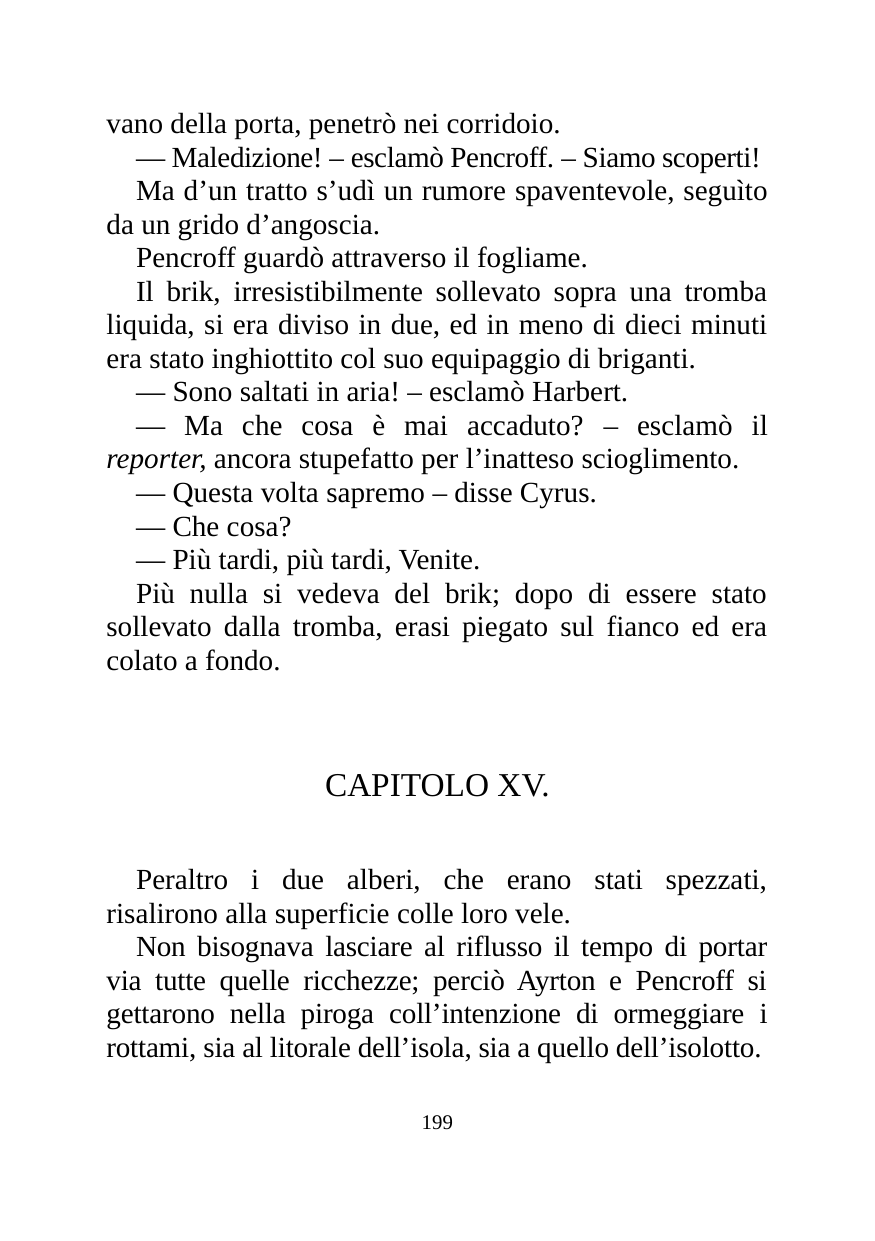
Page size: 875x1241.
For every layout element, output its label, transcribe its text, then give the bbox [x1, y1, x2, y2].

text vano della porta, penetrò nei corridoio. [106, 106, 768, 140]
subtitle CAPITOLO XV. [106, 765, 768, 803]
text Ma d’un tratto s’udì un rumore spaventevole, seguìto da un grido d’angoscia. [106, 173, 768, 240]
text Non bisognava lasciare al riflusso il tempo di portar via tutte quelle ricchezze; perciò Ayrton e Pencroff si gettarono nella piroga coll’intenzione di ormeggiare i rottami, sia al litorale dell’isola, sia a quello dell’isolotto. [106, 929, 768, 1064]
text Il brik, irresistibilmente sollevato sopra una tromba liquida, si era diviso in due, ed in meno di dieci minuti era stato inghiottito col suo equipaggio di briganti. [106, 274, 768, 374]
text — Questa volta sapremo – disse Cyrus. [106, 475, 768, 509]
text Pencroff guardò attraverso il fogliame. [106, 240, 768, 274]
text — Più tardi, più tardi, Venite. [106, 542, 768, 576]
text — Maledizione! – esclamò Pencroff. – Siamo scoperti! [106, 140, 768, 173]
text — Che cosa? [106, 509, 768, 542]
text Più nulla si vedeva del brik; dopo di essere stato sollevato dalla tromba, erasi piegato sul fianco ed era colato a fondo. [106, 576, 768, 676]
text — Ma che cosa è mai accaduto? – esclamò il reporter, ancora stupefatto per l’inatteso scioglimento. [106, 408, 768, 475]
text Peraltro i due alberi, che erano stati spezzati, risalirono alla superficie colle loro vele. [106, 862, 768, 929]
text — Sono saltati in aria! – esclamò Harbert. [106, 374, 768, 408]
